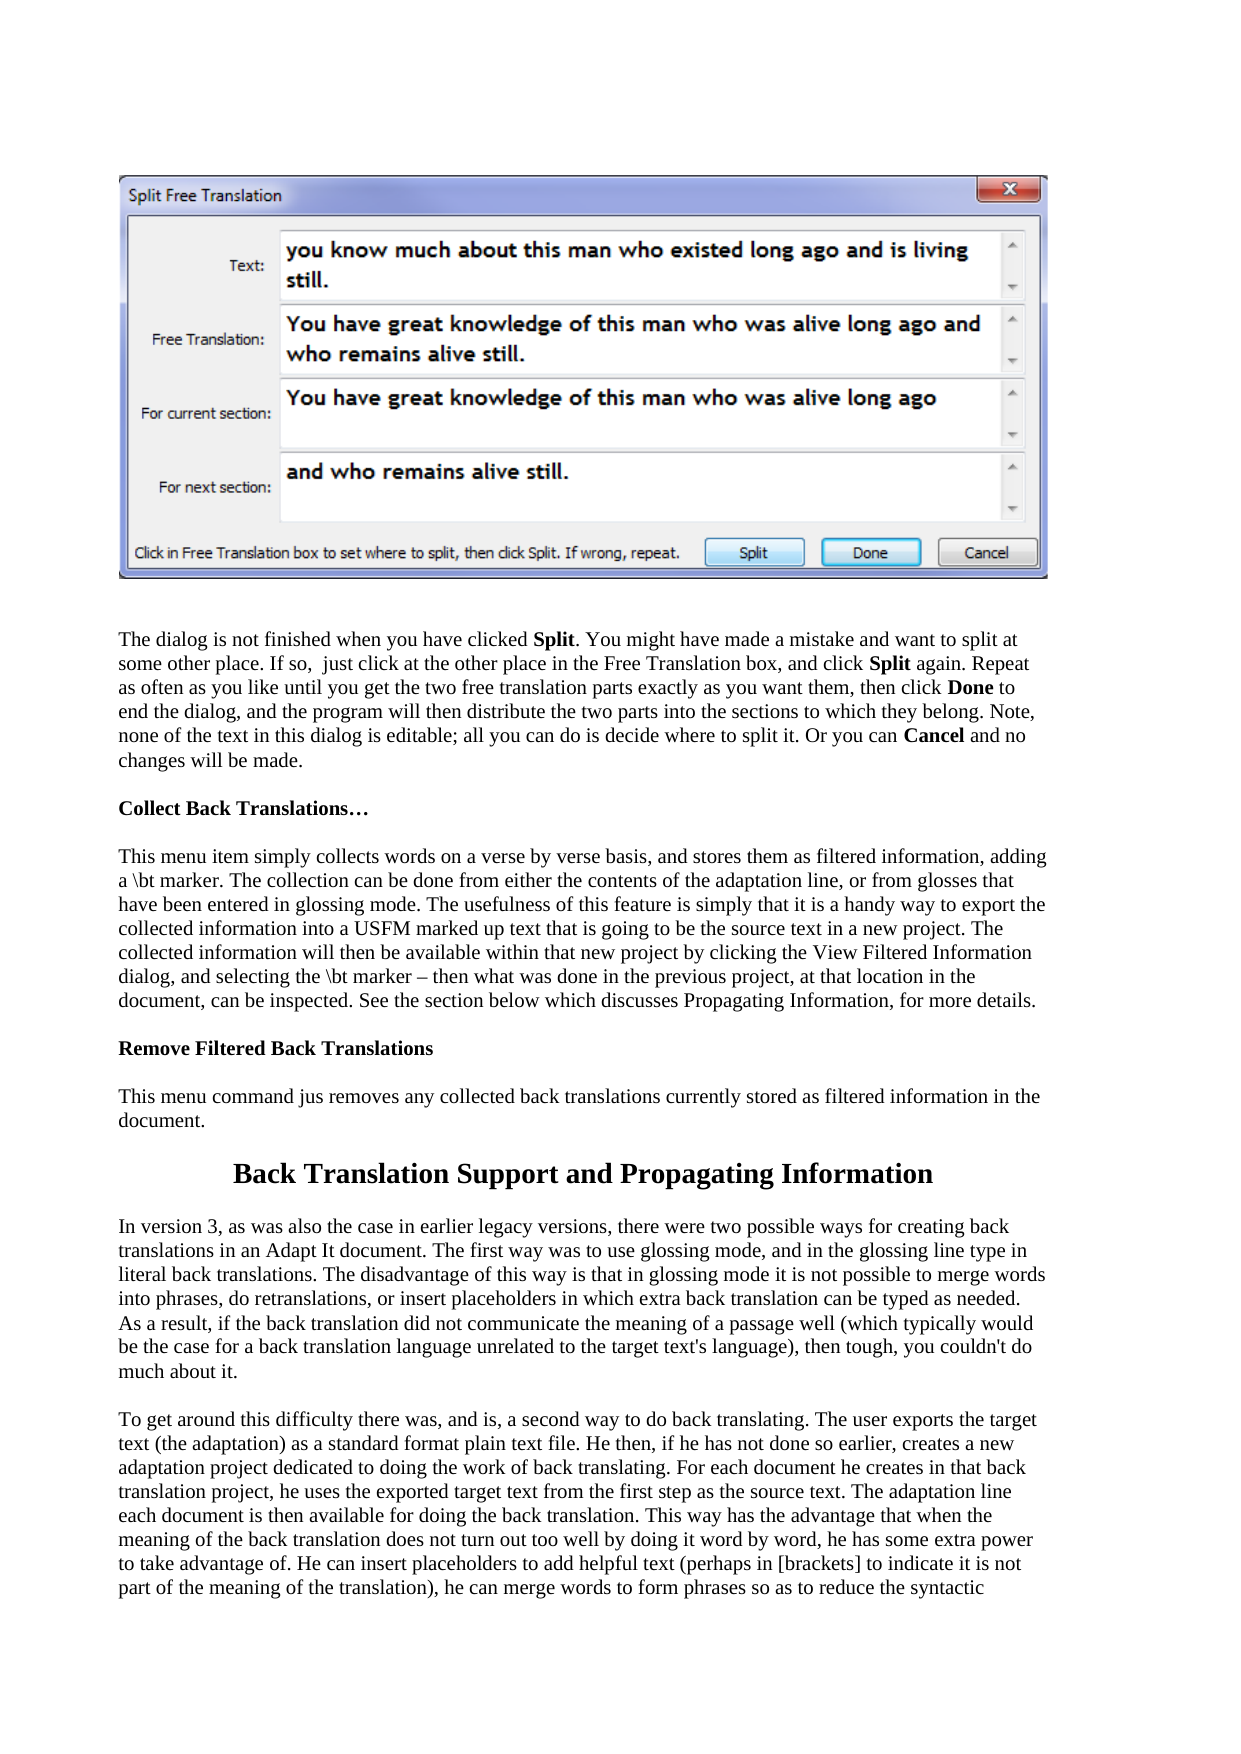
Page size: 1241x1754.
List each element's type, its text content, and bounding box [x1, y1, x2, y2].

text This menu command jus removes any collected back translations currently stored as filtered information in the document. [118, 1084, 1048, 1132]
text The dialog is not finished when you have clicked Split. You might have made a mistake and want to split at some other place. If so, just click at the other place in the Free Translation box, and click Split again. Repeat as often as you like until you get the two free translation parts exactly as you want them, then click Done to end the dialog, and the program will then distribute the two parts into the sections to which they belong. Note, none of the text in this dialog is editable; all you can do is decide where to split it. Or you can Cancel and no changes will be made. [118, 627, 1048, 772]
picture [119, 175, 1048, 579]
text In version 3, as was also the case in earlier legacy versions, there were two possible ways for creating back translations in an Adapt It document. The first way was to use glossing mode, and in the glossing line type in literal back translations. The disadvantage of this way is that in glossing mode it is not possible to merge words into phrases, do retranslations, or insert placeholders in which extra back translation can be typed as needed. As a result, if the back translation did not communicate the meaning of a passage well (which typically would be the case for a back translation language unrelated to the target text's language), then tough, you couldn't do much about it. [118, 1214, 1048, 1383]
text This menu item simply collects words on a verse by verse basis, and stores them as filtered information, adding a \bt marker. The collection can be done from either the contents of the adaptation line, or from glosses that have been entered in glossing mode. The usefulness of this feature is simply that it is a handy way to export the collected information into a USFM marked up text that is going to be the source text in a new project. The collected information will then be available within that new project by clicking the View Filtered Information dialog, and selecting the \bt marker – then what was done in the previous project, at that location in the document, can be inspected. See the section below which discusses Propagating Information, for more details. [118, 844, 1048, 1012]
text Back Translation Support and Propagating Information [118, 1157, 1048, 1190]
text Collect Back Translations… [118, 796, 1048, 820]
text To get around this difficulty there was, and is, a second way to do back translating. The user exports the target text (the adaptation) as a standard format plain text file. He then, if he has not done so earlier, creates a new adaptation project dedicated to doing the work of back translating. For each document he creates in that back translation project, he uses the exported target text from the first step as the source text. The adaptation line each document is then available for doing the back translation. This way has the advantage that when the meaning of the back translation does not turn out too well by doing it word by word, he has some extra power to take advantage of. He can insert placeholders to add helpful text (perhaps in [brackets] to indicate it is not part of the meaning of the translation), he can merge words to form phrases so as to reduce the syntactic [118, 1407, 1048, 1599]
text Remove Filtered Back Translations [118, 1036, 1048, 1060]
